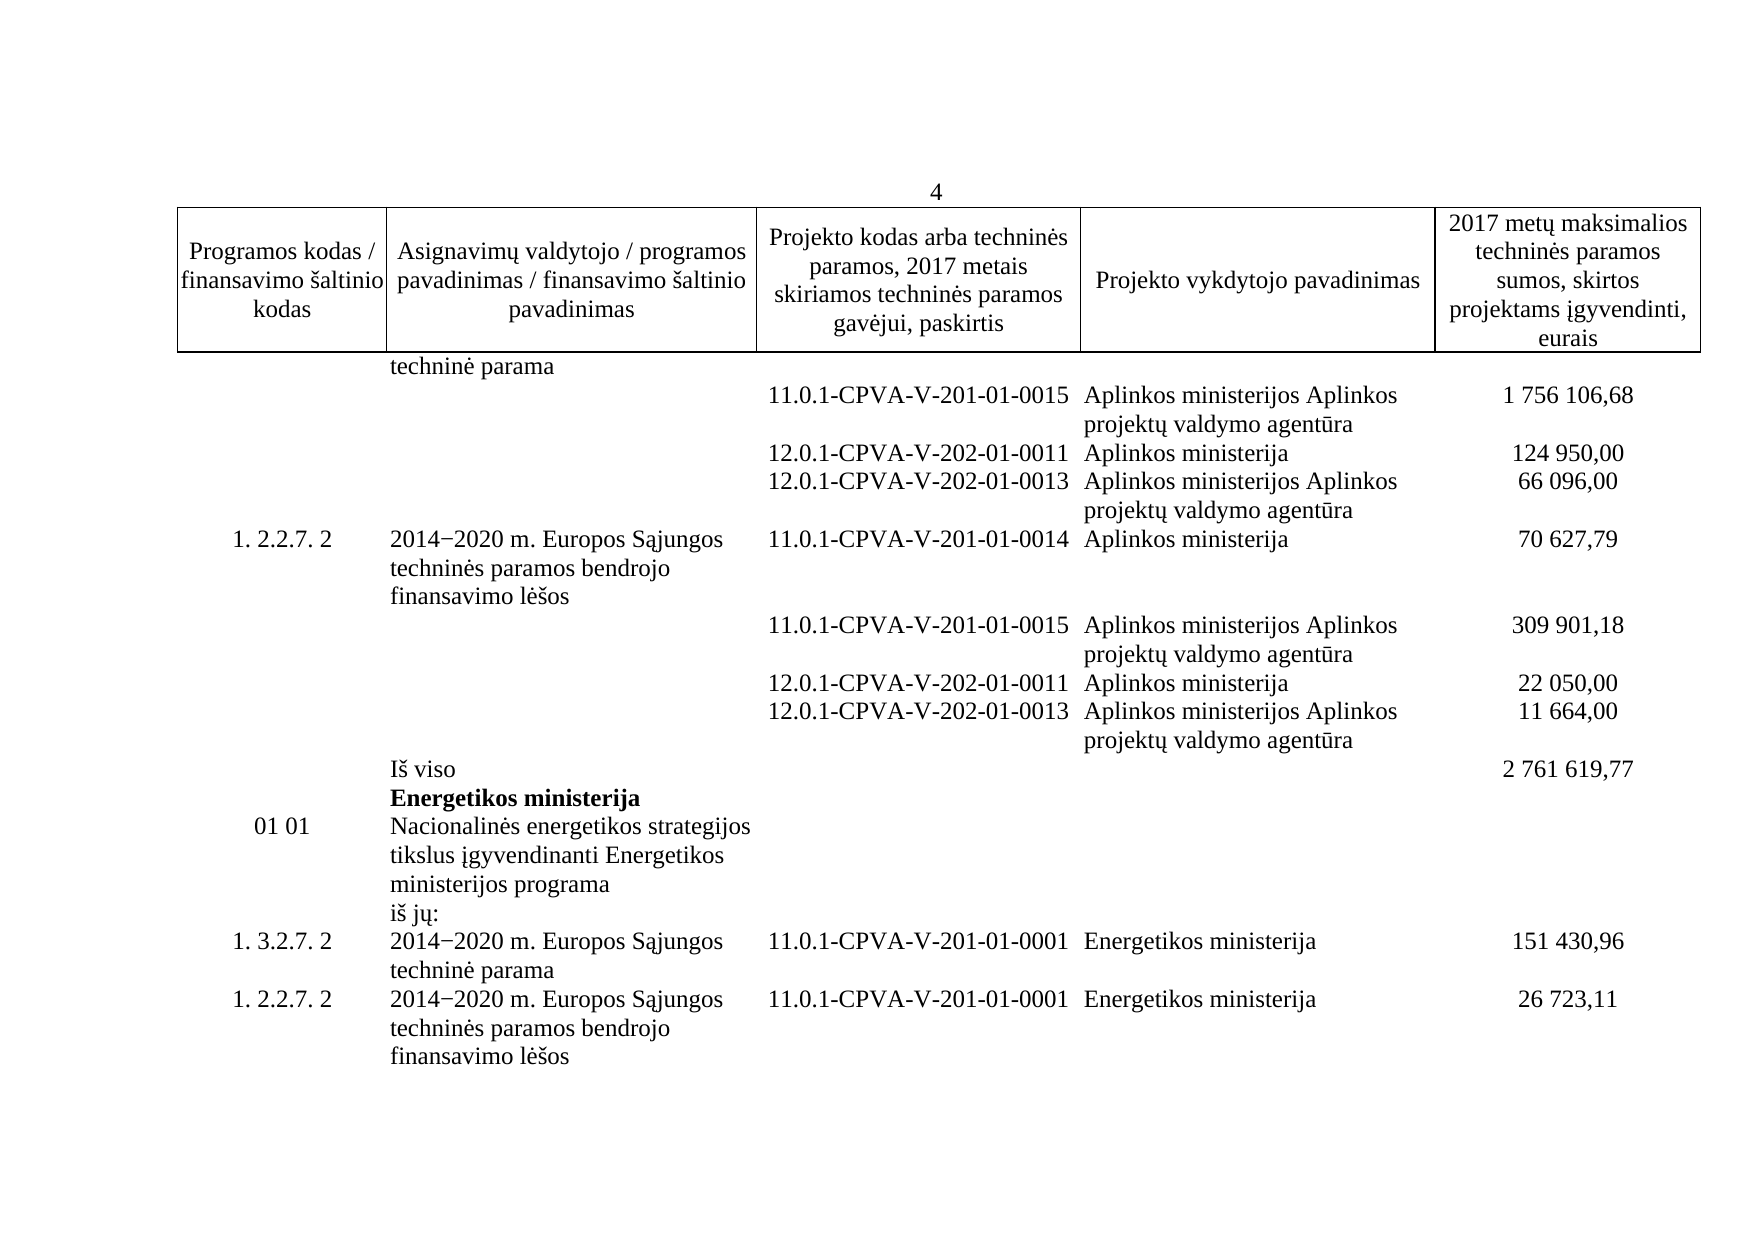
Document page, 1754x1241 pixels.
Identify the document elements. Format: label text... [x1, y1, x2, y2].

table_cell [756, 783, 1081, 811]
table_cell [1435, 783, 1701, 811]
table_cell 2 761 619,77 [1435, 754, 1701, 783]
table_cell [756, 898, 1081, 926]
table_cell Nacionalinės energetikos strategijos tikslus įgyvendinanti Energetikos ministerijos programa [387, 811, 756, 898]
table_cell [387, 610, 756, 668]
table_cell 2014−2020 m. Europos Sąjungos techninės paramos bendrojo finansavimo lėšos [387, 984, 756, 1070]
table_cell [387, 668, 756, 696]
table_cell [1435, 353, 1701, 380]
table_cell 1. 2.2.7. 2 [177, 524, 387, 610]
table_cell 11.0.1-CPVA-V-201-01-0015 [756, 610, 1081, 668]
table_cell [387, 438, 756, 466]
table_cell 2014−2020 m. Europos Sąjungos techninė parama [387, 926, 756, 984]
table_cell 124 950,00 [1435, 438, 1701, 466]
table_cell 1. 3.2.7. 2 [177, 926, 387, 984]
table_cell 11.0.1-CPVA-V-201-01-0001 [756, 984, 1081, 1070]
table_cell Iš viso [387, 754, 756, 783]
table_cell techninė parama [387, 353, 756, 380]
table_cell Aplinkos ministerija [1081, 524, 1435, 610]
table_cell 11.0.1-CPVA-V-201-01-0014 [756, 524, 1081, 610]
table_cell Energetikos ministerija [387, 783, 756, 811]
table_cell [177, 898, 387, 926]
table_header 2017 metų maksimalios techninės paramos sumos, skirtos projektams įgyvendinti, eurais [1436, 208, 1700, 351]
table_cell 11 664,00 [1435, 696, 1701, 754]
table_cell [756, 754, 1081, 783]
table_cell [1081, 811, 1435, 898]
table_cell [177, 380, 387, 438]
table_cell [387, 466, 756, 524]
table_cell [177, 353, 387, 380]
table_cell 1 756 106,68 [1435, 380, 1701, 438]
table_cell [756, 811, 1081, 898]
table_header Programos kodas / finansavimo šaltinio kodas [178, 208, 386, 351]
table_cell 2014−2020 m. Europos Sąjungos techninės paramos bendrojo finansavimo lėšos [387, 524, 756, 610]
table_cell [177, 783, 387, 811]
table_cell [1081, 898, 1435, 926]
table_cell Aplinkos ministerijos Aplinkos projektų valdymo agentūra [1081, 380, 1435, 438]
table_header Asignavimų valdytojo / programos pavadinimas / finansavimo šaltinio pavadinimas [387, 208, 756, 351]
table_cell [756, 353, 1081, 380]
table_cell 22 050,00 [1435, 668, 1701, 696]
table_cell [177, 438, 387, 466]
table_cell [177, 668, 387, 696]
table_header Projekto kodas arba techninės paramos, 2017 metais skiriamos techninės paramos gavėjui, paskirtis [757, 208, 1080, 351]
table_cell [1081, 353, 1435, 380]
table_cell 70 627,79 [1435, 524, 1701, 610]
table_cell Aplinkos ministerija [1081, 438, 1435, 466]
table_cell 01 01 [177, 811, 387, 898]
table_cell 11.0.1-CPVA-V-201-01-0015 [756, 380, 1081, 438]
table_cell [177, 610, 387, 668]
table_cell 11.0.1-CPVA-V-201-01-0001 [756, 926, 1081, 984]
table_cell 151 430,96 [1435, 926, 1701, 984]
table_cell 26 723,11 [1435, 984, 1701, 1070]
table_cell Aplinkos ministerija [1081, 668, 1435, 696]
table_cell [387, 380, 756, 438]
table_cell 12.0.1-CPVA-V-202-01-0013 [756, 466, 1081, 524]
table_cell [1081, 754, 1435, 783]
table_cell Energetikos ministerija [1081, 926, 1435, 984]
table_cell [1435, 898, 1701, 926]
table_cell [1435, 811, 1701, 898]
table_cell Aplinkos ministerijos Aplinkos projektų valdymo agentūra [1081, 696, 1435, 754]
table_cell [177, 466, 387, 524]
table_header Projekto vykdytojo pavadinimas [1081, 208, 1434, 351]
table_cell 12.0.1-CPVA-V-202-01-0013 [756, 696, 1081, 754]
table_cell 309 901,18 [1435, 610, 1701, 668]
table_cell [1081, 783, 1435, 811]
table_cell Energetikos ministerija [1081, 984, 1435, 1070]
table_cell 12.0.1-CPVA-V-202-01-0011 [756, 438, 1081, 466]
table_cell [177, 696, 387, 754]
table_cell 12.0.1-CPVA-V-202-01-0011 [756, 668, 1081, 696]
table_cell Aplinkos ministerijos Aplinkos projektų valdymo agentūra [1081, 466, 1435, 524]
table_cell [387, 696, 756, 754]
table_cell [177, 754, 387, 783]
table_cell 1. 2.2.7. 2 [177, 984, 387, 1070]
table_cell Aplinkos ministerijos Aplinkos projektų valdymo agentūra [1081, 610, 1435, 668]
table_cell 66 096,00 [1435, 466, 1701, 524]
table_cell iš jų: [387, 898, 756, 926]
